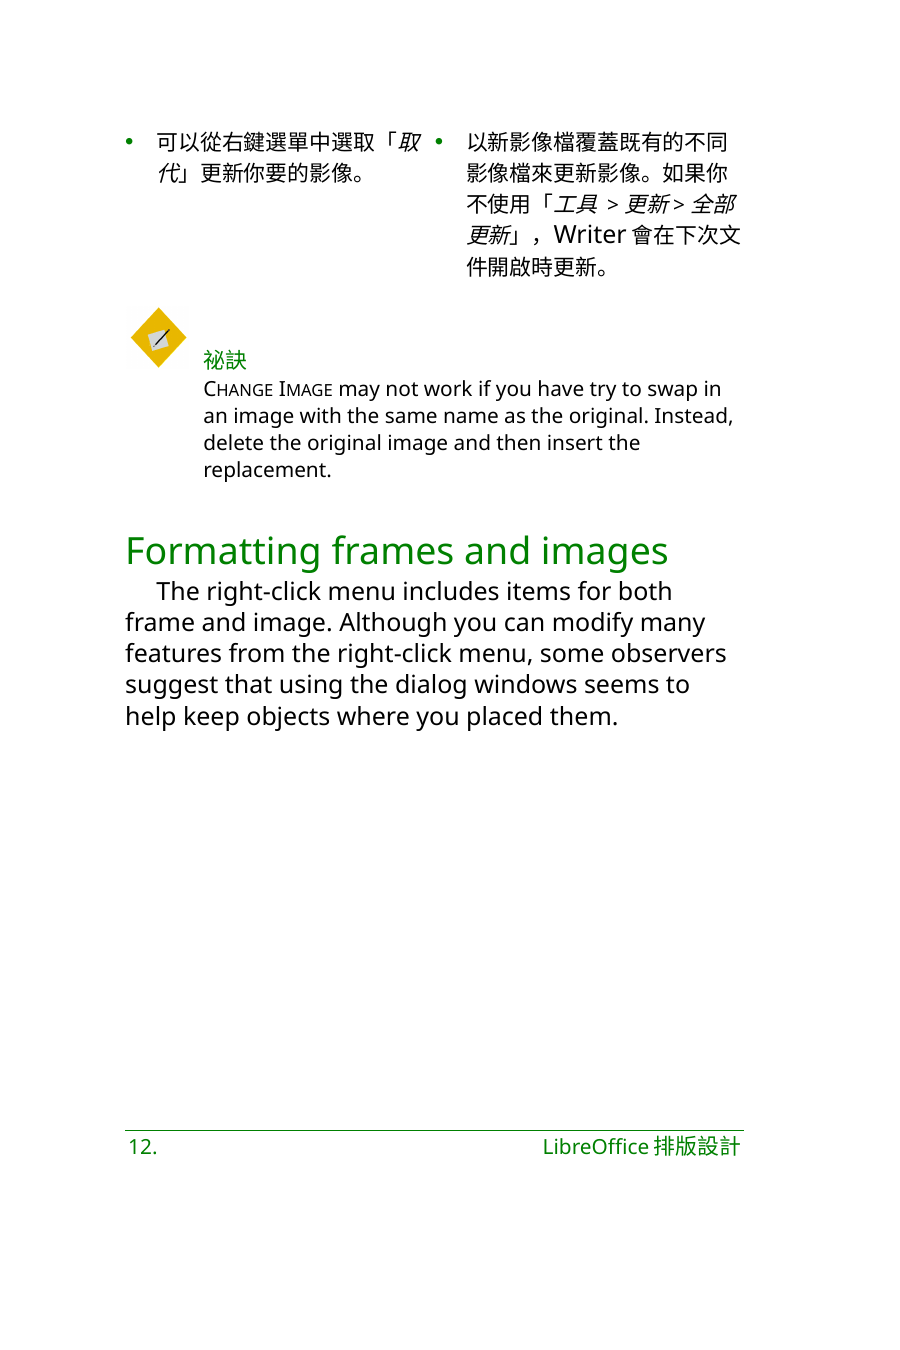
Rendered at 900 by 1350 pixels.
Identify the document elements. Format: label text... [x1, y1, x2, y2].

subtitle Formatting frames and images [125, 524, 744, 575]
table_cell 可以從右鍵選單中選取「取代」更新你要的影像。 [125, 125, 434, 289]
picture [126, 306, 189, 369]
list 祕訣 [125, 305, 744, 375]
table_cell 以新影像檔覆蓋既有的不同影像檔來更新影像。如果你不使用「工具 > 更新 > 全部更新」，Writer會在下次文件開啟時更新。 [435, 125, 743, 289]
text The right-click menu includes items for both frame and image. Although you can modify many features from the right-click menu, some observers suggest that using the dialog windows seems to help keep objects where you placed them. [125, 575, 744, 731]
text Change Image may not work if you have try to swap in an image with the same name as the original. Instead, delete the original image and then insert the replacement. [203, 375, 744, 483]
